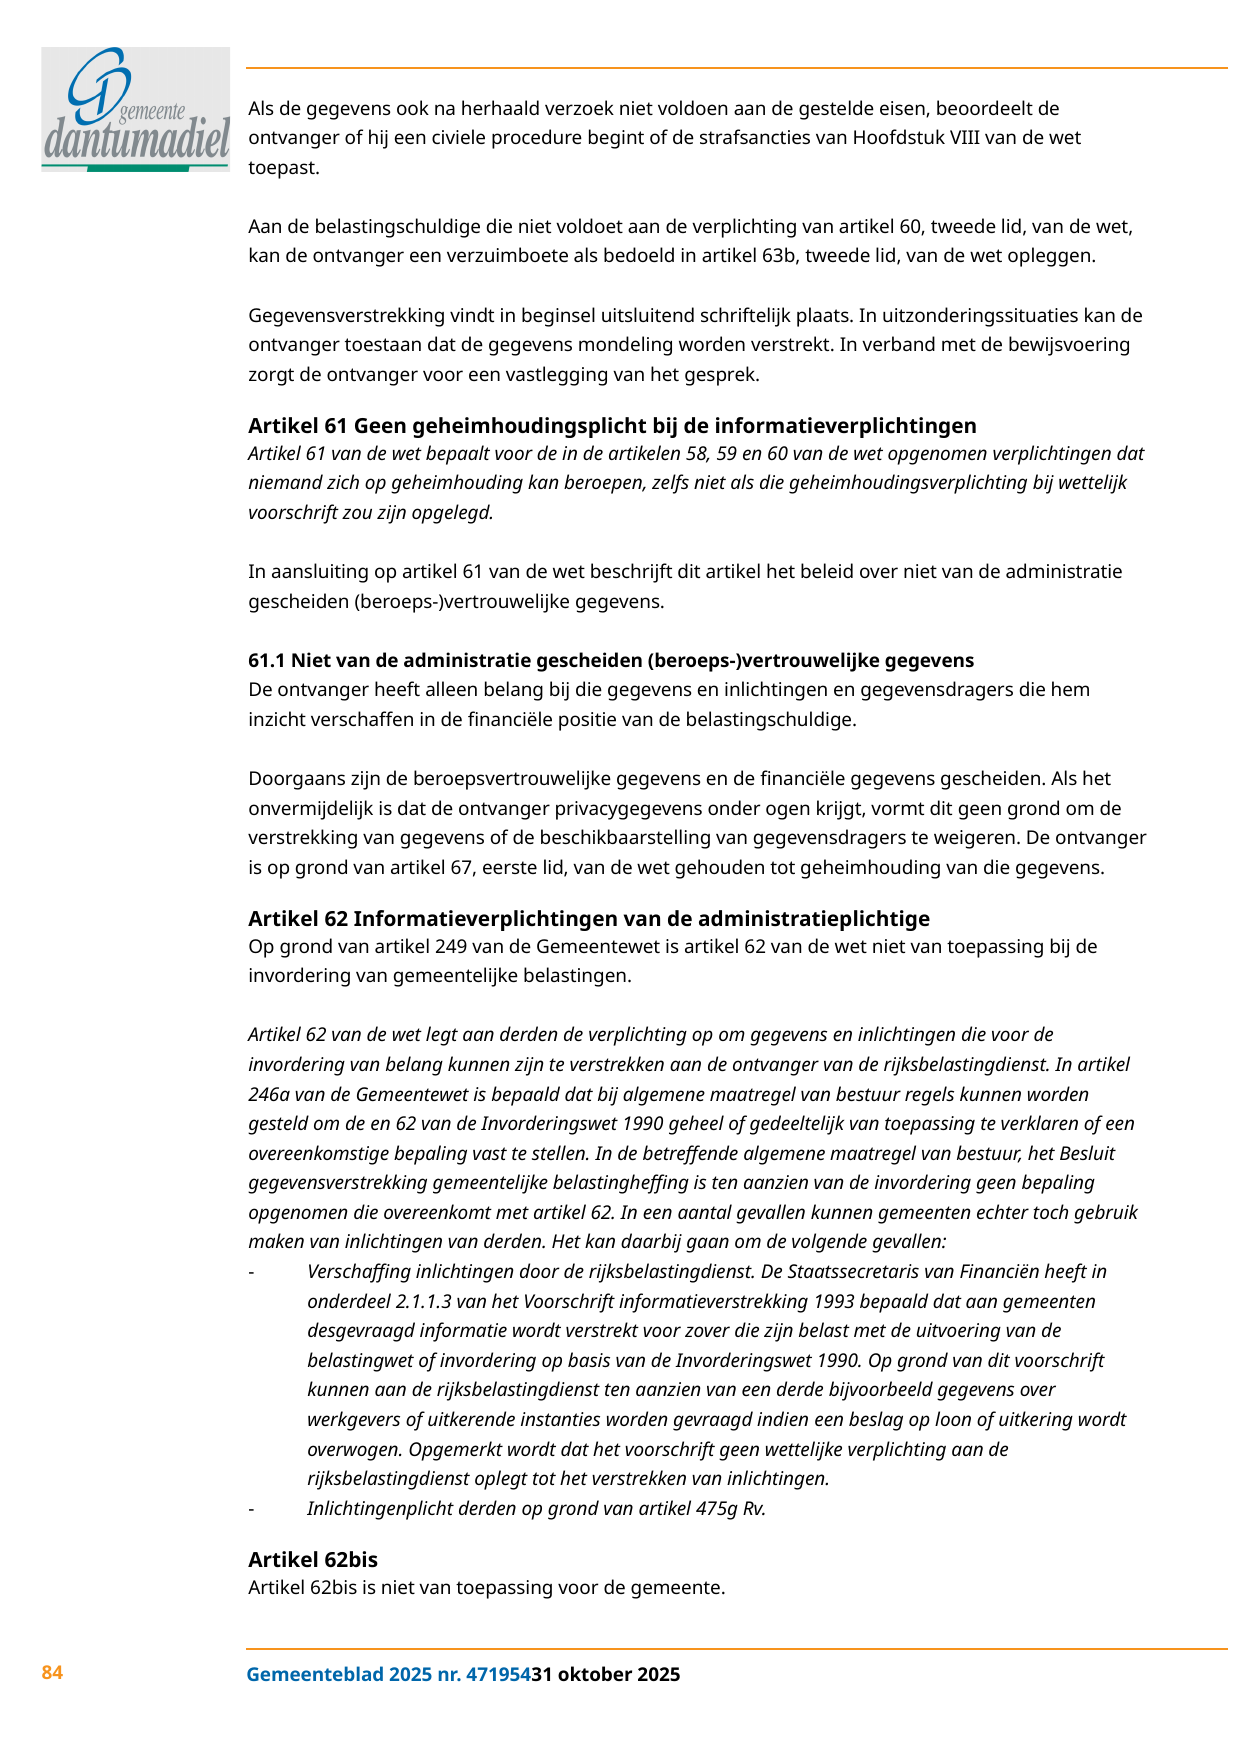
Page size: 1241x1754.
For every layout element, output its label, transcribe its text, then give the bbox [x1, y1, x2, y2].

list Inlichtingenplicht derden op grond van artikel 475g Rv. [248, 1495, 1152, 1521]
text Artikel 62bis is niet van toepassing voor de gemeente. [248, 1574, 1152, 1599]
text Artikel 62bis [248, 1545, 1152, 1574]
text De ontvanger heeft alleen belang bij die gegevens en inlichtingen en gegevensdragers die hem inzicht verschaffen in de financiële positie van de belastingschuldige. [248, 677, 1152, 732]
text Artikel 62 Informatieverplichtingen van de administratieplichtige [248, 904, 1152, 933]
list Verschaffing inlichtingen door de rijksbelastingdienst. De Staatssecretaris van Financiën heeft in onderdeel 2.1.1.3 van het Voorschrift informatieverstrekking 1993 bepaald dat aan gemeenten desgevraagd informatie wordt verstrekt voor zover die zijn belast met de uitvoering van de belastingwet of invordering op basis van de Invorderingswet 1990. Op grond van dit voorschrift kunnen aan de rijksbelastingdienst ten aanzien van een derde bijvoorbeeld gegevens over werkgevers of uitkerende instanties worden gevraagd indien een beslag op loon of uitkering wordt overwogen. Opgemerkt wordt dat het voorschrift geen wettelijke verplichting aan de rijksbelastingdienst oplegt tot het verstrekken van inlichtingen. [248, 1258, 1152, 1491]
picture [41, 47, 231, 172]
text Als de gegevens ook na herhaald verzoek niet voldoen aan de gestelde eisen, beoordeelt de ontvanger of hij een civiele procedure begint of de strafsancties van Hoofdstuk VIII van de wet toepast. [248, 95, 1152, 180]
text In aansluiting op artikel 61 van de wet beschrijft dit artikel het beleid over niet van de administratie gescheiden (beroeps-)vertrouwelijke gegevens. [248, 558, 1152, 613]
text Doorgaans zijn de beroepsvertrouwelijke gegevens en de financiële gegevens gescheiden. Als het onvermijdelijk is dat de ontvanger privacygegevens onder ogen krijgt, vormt dit geen grond om de verstrekking van gegevens of de beschikbaarstelling van gegevensdragers te weigeren. De ontvanger is op grond van artikel 67, eerste lid, van de wet gehouden tot geheimhouding van die gegevens. [248, 765, 1152, 880]
text 61.1 Niet van de administratie gescheiden (beroeps-)vertrouwelijke gegevens [248, 647, 1152, 673]
text Gegevensverstrekking vindt in beginsel uitsluitend schriftelijk plaats. In uitzonderingssituaties kan de ontvanger toestaan dat de gegevens mondeling worden verstrekt. In verband met de bewijsvoering zorgt de ontvanger voor een vastlegging van het gesprek. [248, 302, 1152, 387]
text Artikel 62 van de wet legt aan derden de verplichting op om gegevens en inlichtingen die voor de invordering van belang kunnen zijn te verstrekken aan de ontvanger van de rijksbelastingdienst. In artikel 246a van de Gemeentewet is bepaald dat bij algemene maatregel van bestuur regels kunnen worden gesteld om de en 62 van de Invorderingswet 1990 geheel of gedeeltelijk van toepassing te verklaren of een overeenkomstige bepaling vast te stellen. In de betreffende algemene maatregel van bestuur, het Besluit gegevensverstrekking gemeentelijke belastingheffing is ten aanzien van de invordering geen bepaling opgenomen die overeenkomt met artikel 62. In een aantal gevallen kunnen gemeenten echter toch gebruik maken van inlichtingen van derden. Het kan daarbij gaan om de volgende gevallen: [248, 1022, 1152, 1254]
text Artikel 61 Geen geheimhoudingsplicht bij de informatieverplichtingen [248, 411, 1152, 440]
text Op grond van artikel 249 van de Gemeentewet is artikel 62 van de wet niet van toepassing bij de invordering van gemeentelijke belastingen. [248, 933, 1152, 988]
text Artikel 61 van de wet bepaalt voor de in de artikelen 58, 59 en 60 van de wet opgenomen verplichtingen dat niemand zich op geheimhouding kan beroepen, zelfs niet als die geheimhoudingsverplichting bij wettelijk voorschrift zou zijn opgelegd. [248, 440, 1152, 525]
text Aan de belastingschuldige die niet voldoet aan de verplichting van artikel 60, tweede lid, van de wet, kan de ontvanger een verzuimboete als bedoeld in artikel 63b, tweede lid, van de wet opleggen. [248, 213, 1152, 268]
